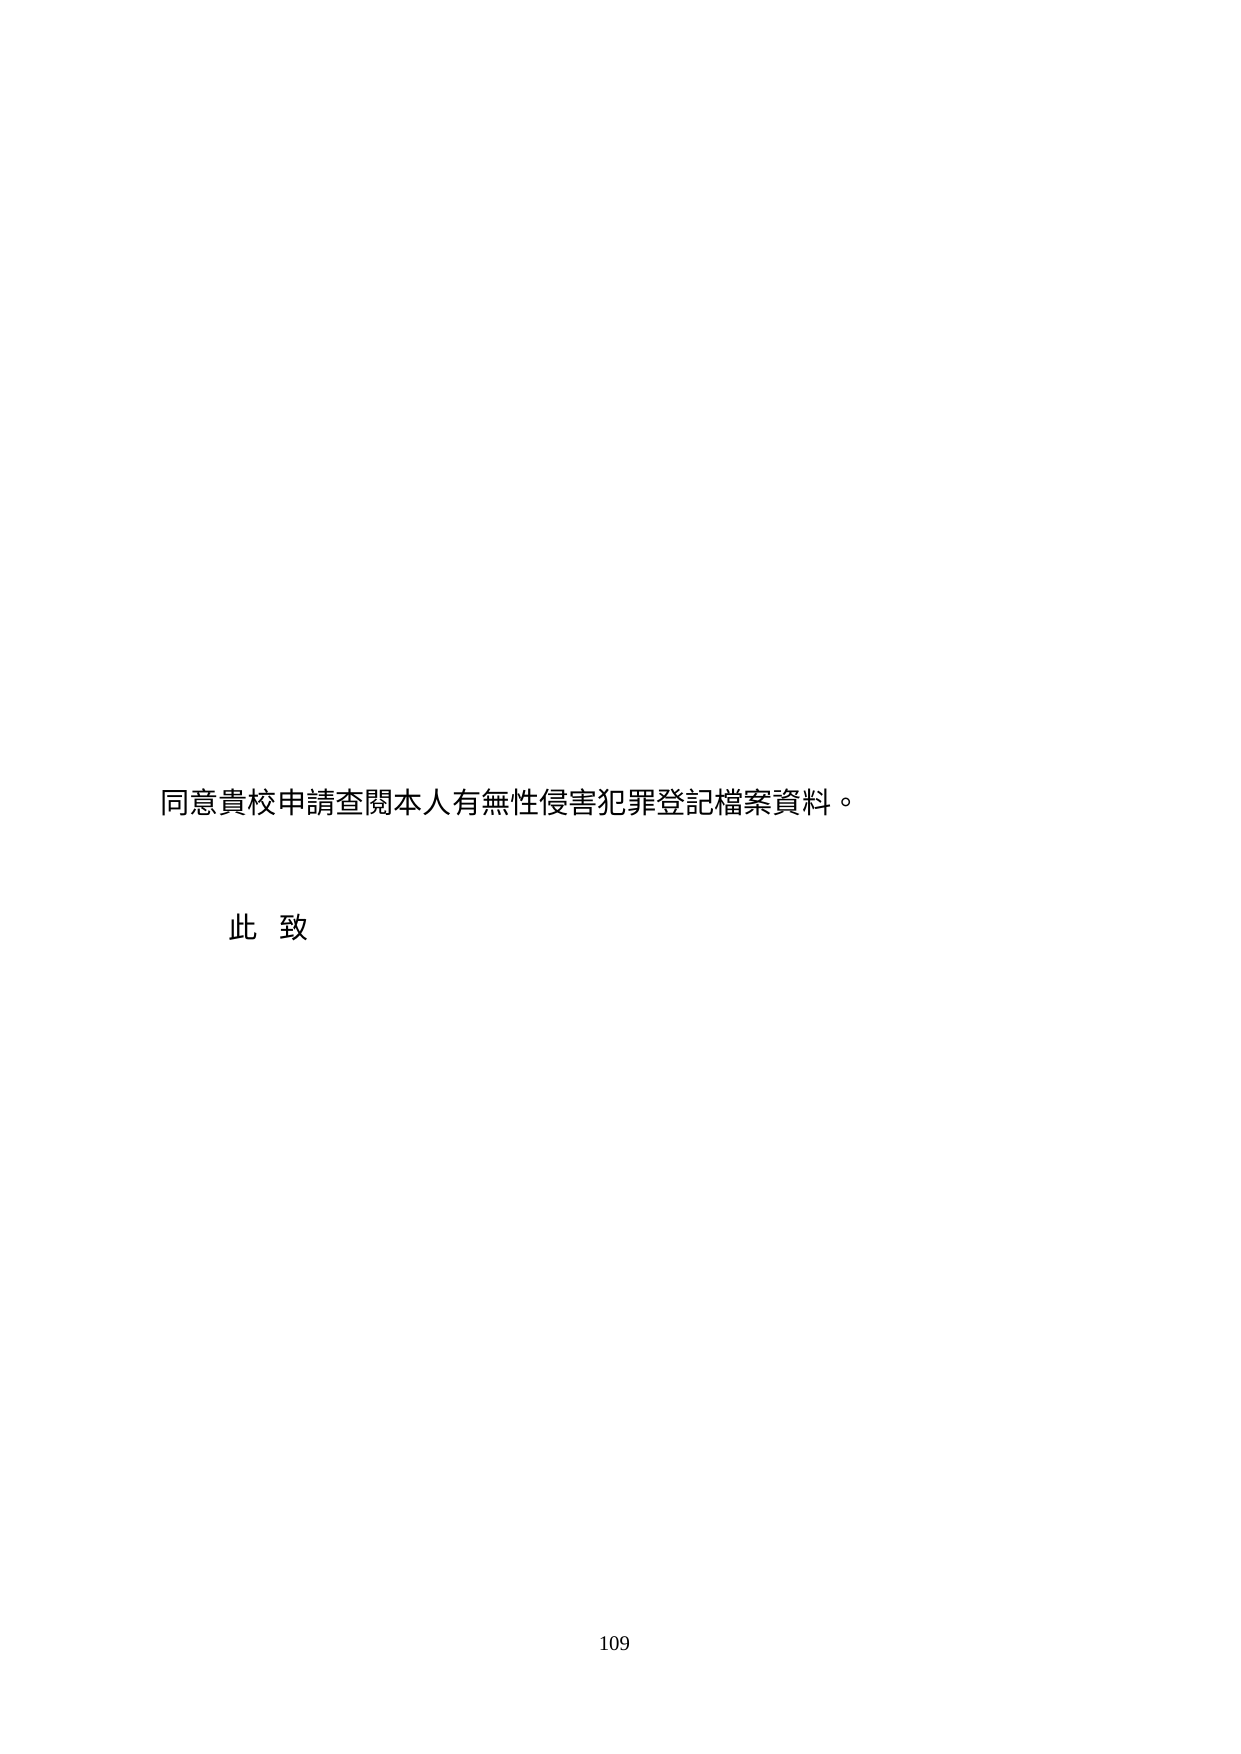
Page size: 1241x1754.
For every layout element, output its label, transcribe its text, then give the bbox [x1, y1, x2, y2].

text 同意貴校申請查閱本人有無性侵害犯罪登記檔案資料。 [94, 759, 1134, 822]
text 此 致 [94, 884, 1134, 947]
